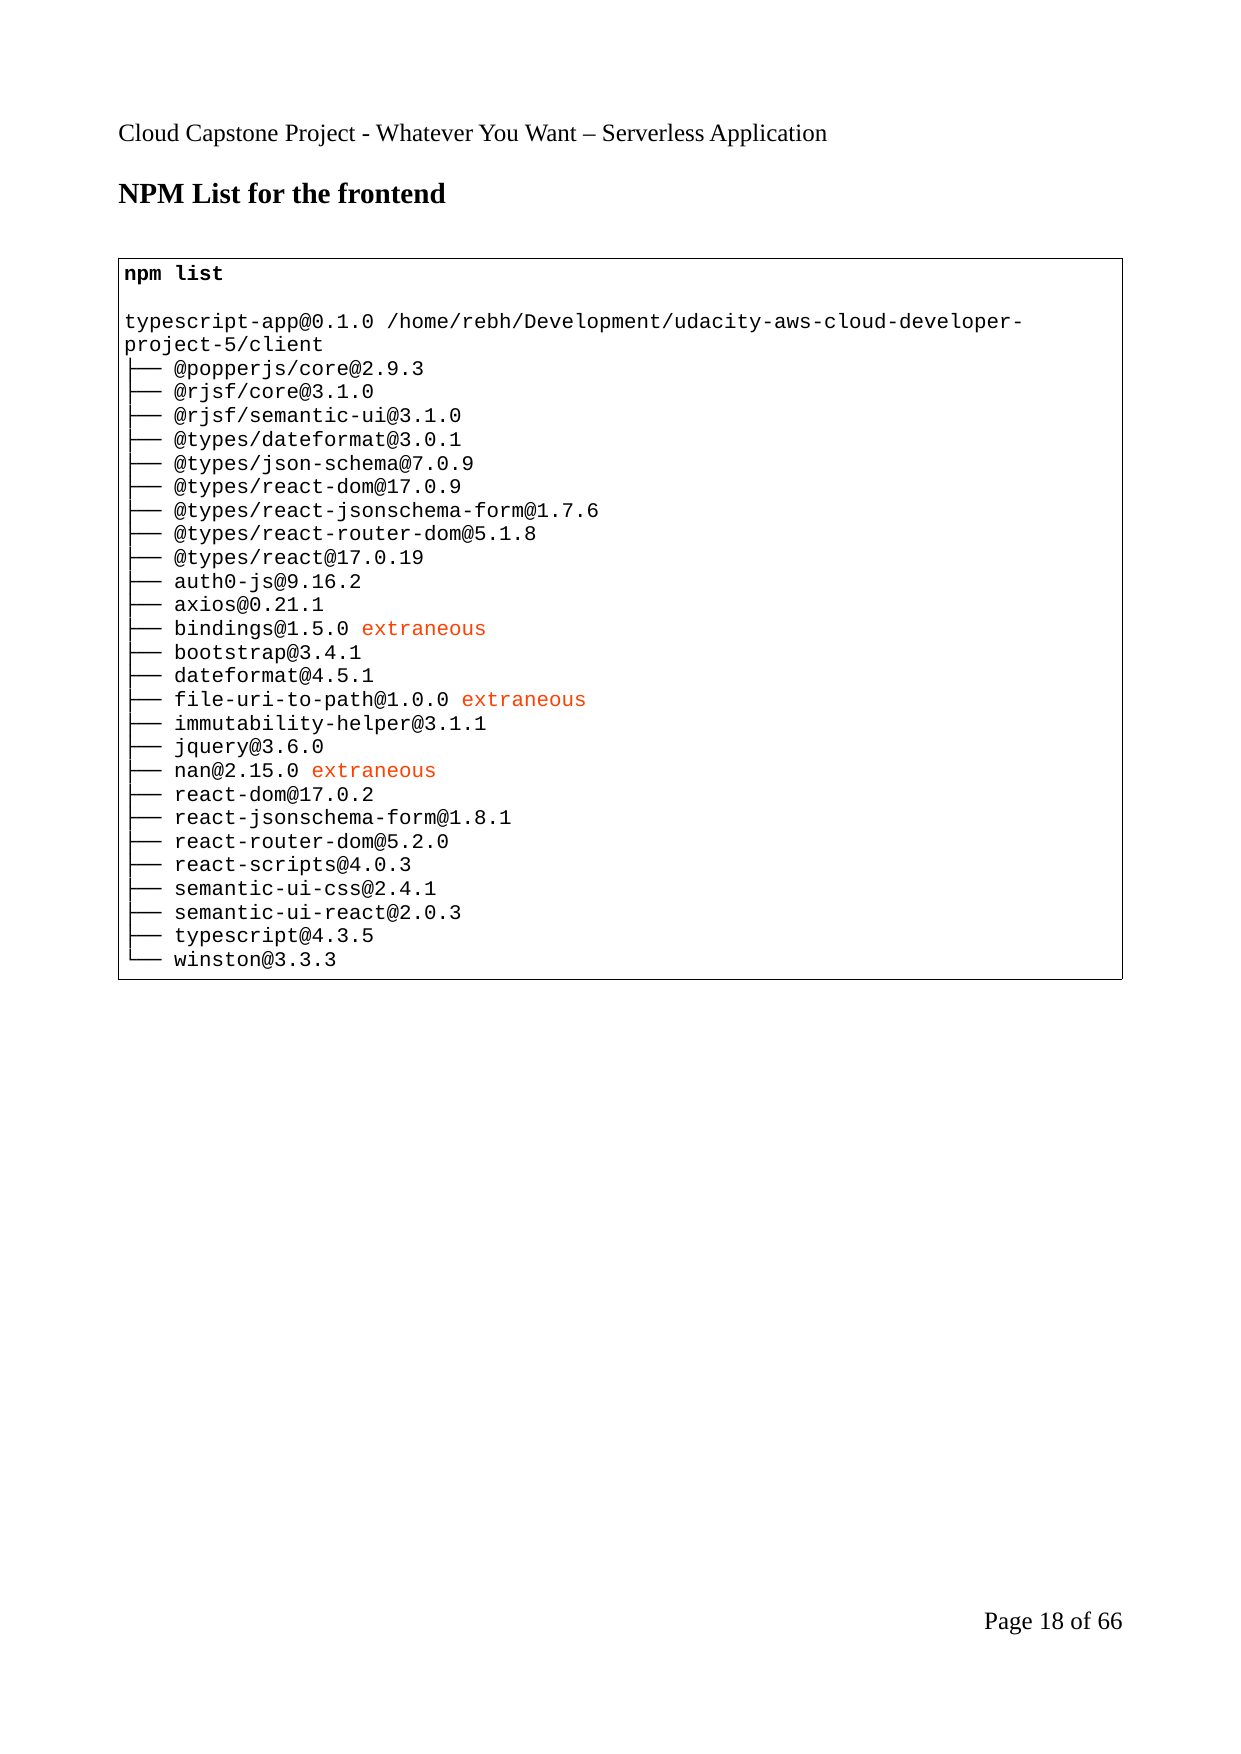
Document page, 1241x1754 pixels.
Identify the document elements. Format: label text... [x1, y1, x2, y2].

subtitle NPM List for the frontend [118, 176, 1122, 210]
table_header npm list typescript-app@0.1.0 /home/rebh/Development/udacity-aws-cloud-developer-project-5/client ├── @popperjs/core@2.9.3 ├── @rjsf/core@3.1.0 ├── @rjsf/semantic-ui@3.1.0 ├── @types/dateformat@3.0.1 ├── @types/json-schema@7.0.9 ├── @types/react-dom@17.0.9 ├── @types/react-jsonschema-form@1.7.6 ├── @types/react-router-dom@5.1.8 ├── @types/react@17.0.19 ├── auth0-js@9.16.2 ├── axios@0.21.1 ├── bindings@1.5.0 extraneous ├── bootstrap@3.4.1 ├── dateformat@4.5.1 ├── file-uri-to-path@1.0.0 extraneous ├── immutability-helper@3.1.1 ├── jquery@3.6.0 ├── nan@2.15.0 extraneous ├── react-dom@17.0.2 ├── react-jsonschema-form@1.8.1 ├── react-router-dom@5.2.0 ├── react-scripts@4.0.3 ├── semantic-ui-css@2.4.1 ├── semantic-ui-react@2.0.3 ├── typescript@4.3.5 └── winston@3.3.3 [119, 259, 1122, 978]
